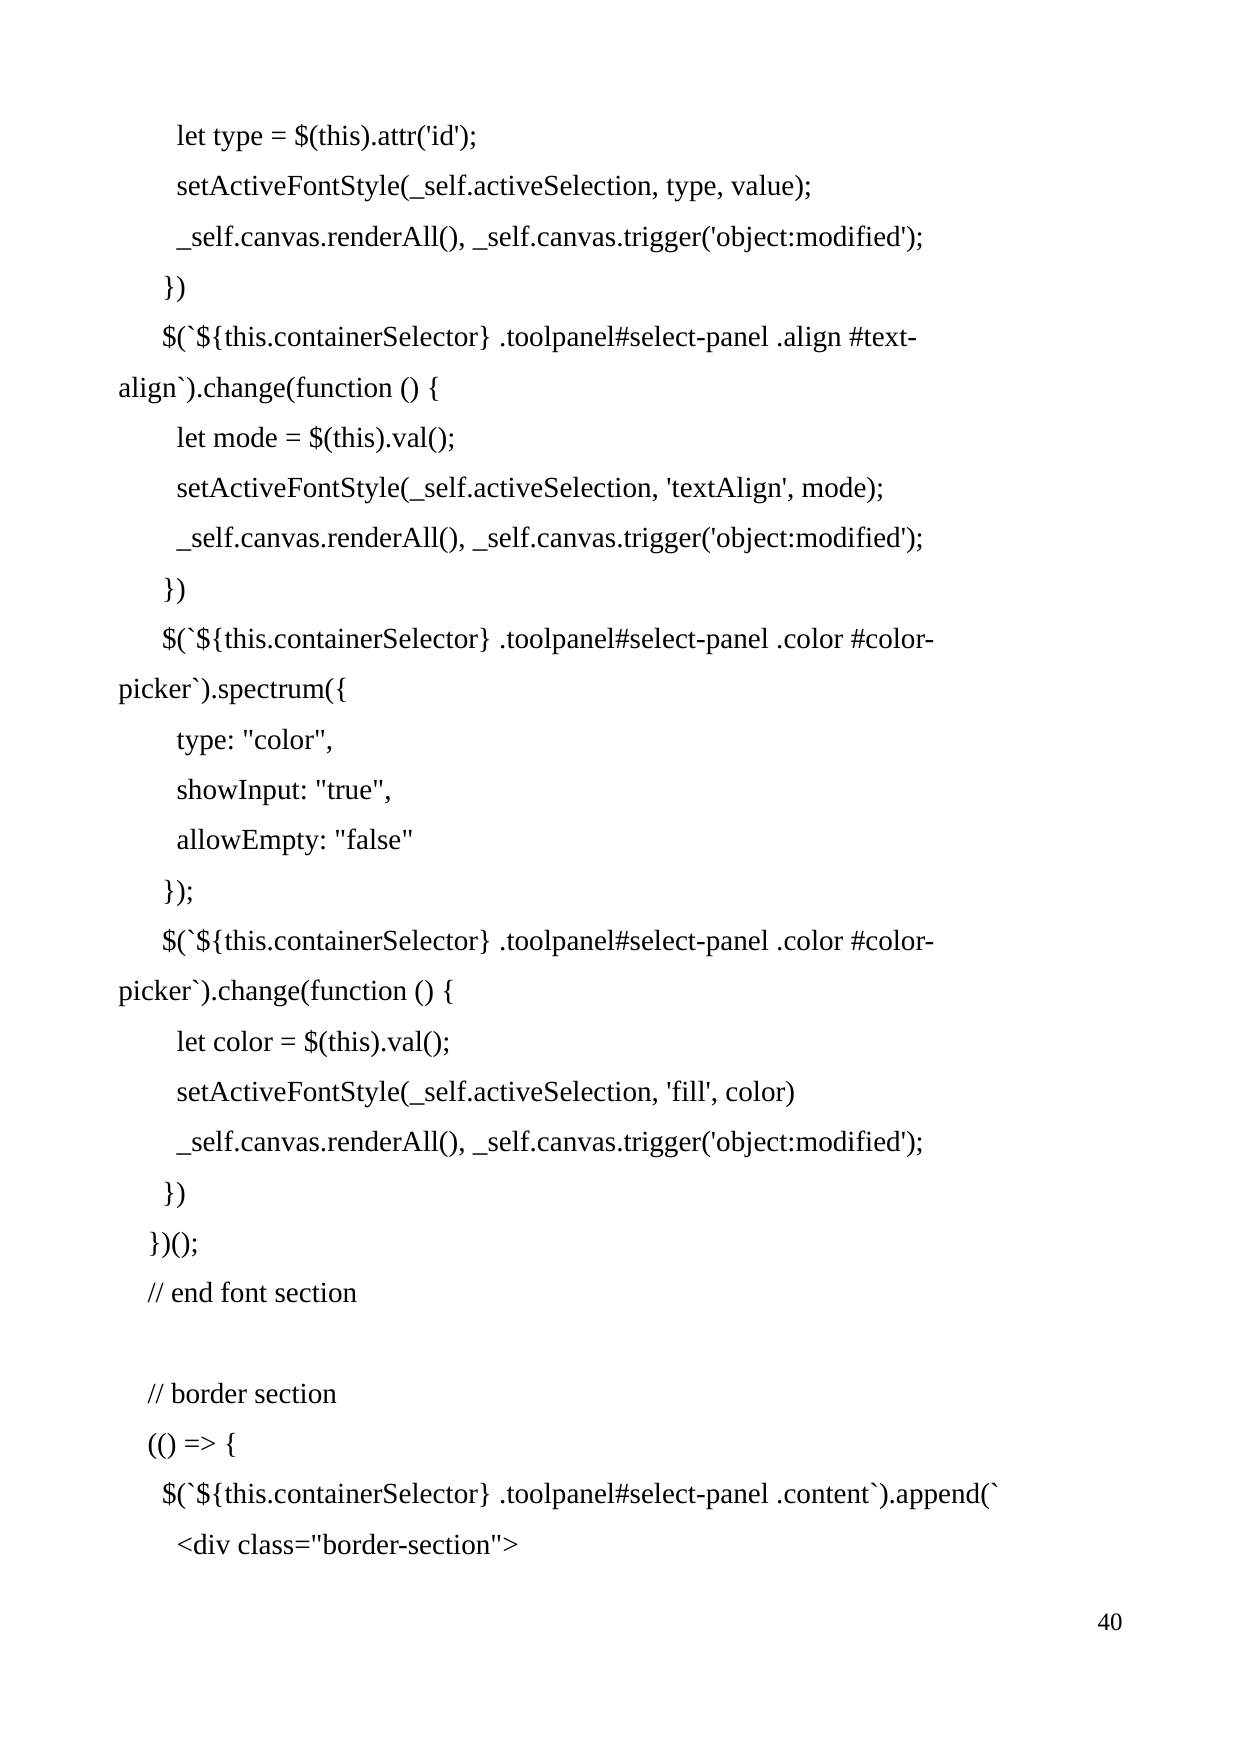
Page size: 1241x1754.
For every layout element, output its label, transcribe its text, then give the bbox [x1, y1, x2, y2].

text // end font section [118, 1275, 1122, 1309]
text let color = $(this).val(); [118, 1024, 1122, 1057]
text _self.canvas.renderAll(), _self.canvas.trigger('object:modified'); [118, 219, 1122, 252]
text $(`${this.containerSelector} .toolpanel#select-panel .color #color-picker`).spectrum({ [118, 621, 1122, 705]
text setActiveFontStyle(_self.activeSelection, 'fill', color) [118, 1074, 1122, 1108]
text setActiveFontStyle(_self.activeSelection, 'textAlign', mode); [118, 470, 1122, 504]
text }) [118, 571, 1122, 604]
text setActiveFontStyle(_self.activeSelection, type, value); [118, 168, 1122, 202]
text $(`${this.containerSelector} .toolpanel#select-panel .content`).append(` [118, 1477, 1122, 1510]
text // border section [118, 1376, 1122, 1409]
text let mode = $(this).val(); [118, 420, 1122, 453]
text }); [118, 873, 1122, 906]
text type: "color", [118, 722, 1122, 755]
text allowEmpty: "false" [118, 822, 1122, 856]
text _self.canvas.renderAll(), _self.canvas.trigger('object:modified'); [118, 521, 1122, 554]
text _self.canvas.renderAll(), _self.canvas.trigger('object:modified'); [118, 1124, 1122, 1158]
text }) [118, 269, 1122, 303]
text <div class="border-section"> [118, 1527, 1122, 1560]
text let type = $(this).attr('id'); [118, 118, 1122, 152]
text })(); [118, 1225, 1122, 1258]
text (() => { [118, 1426, 1122, 1460]
text $(`${this.containerSelector} .toolpanel#select-panel .color #color-picker`).change(function () { [118, 923, 1122, 1007]
text }) [118, 1175, 1122, 1208]
text showInput: "true", [118, 772, 1122, 806]
text $(`${this.containerSelector} .toolpanel#select-panel .align #text-align`).change(function () { [118, 319, 1122, 403]
